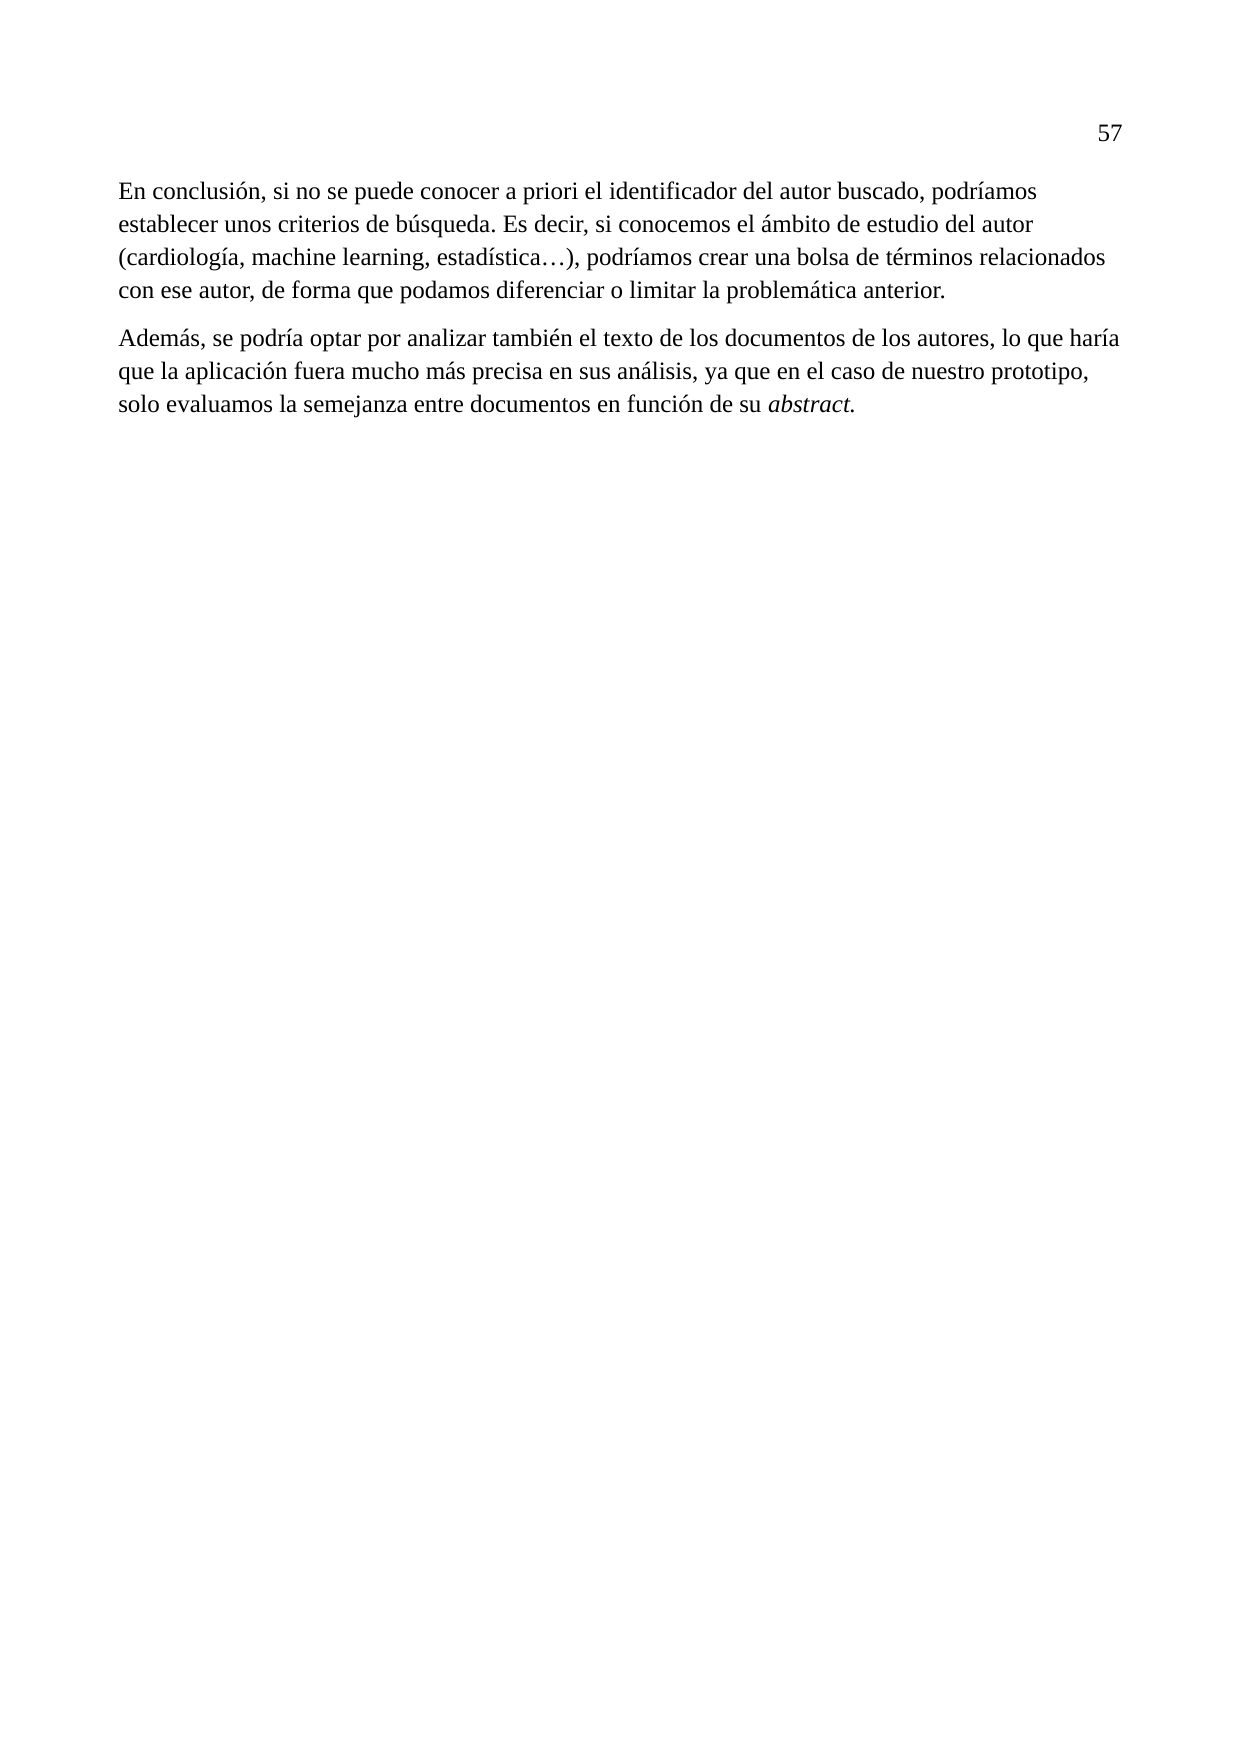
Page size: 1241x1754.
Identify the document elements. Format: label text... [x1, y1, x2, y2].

text Además, se podría optar por analizar también el texto de los documentos de los autores, lo que haría que la aplicación fuera mucho más precisa en sus análisis, ya que en el caso de nuestro prototipo, solo evaluamos la semejanza entre documentos en función de su abstract. [118, 323, 1122, 418]
text En conclusión, si no se puede conocer a priori el identificador del autor buscado, podríamos establecer unos criterios de búsqueda. Es decir, si conocemos el ámbito de estudio del autor (cardiología, machine learning, estadística…), podríamos crear una bolsa de términos relacionados con ese autor, de forma que podamos diferenciar o limitar la problemática anterior. [118, 176, 1122, 304]
